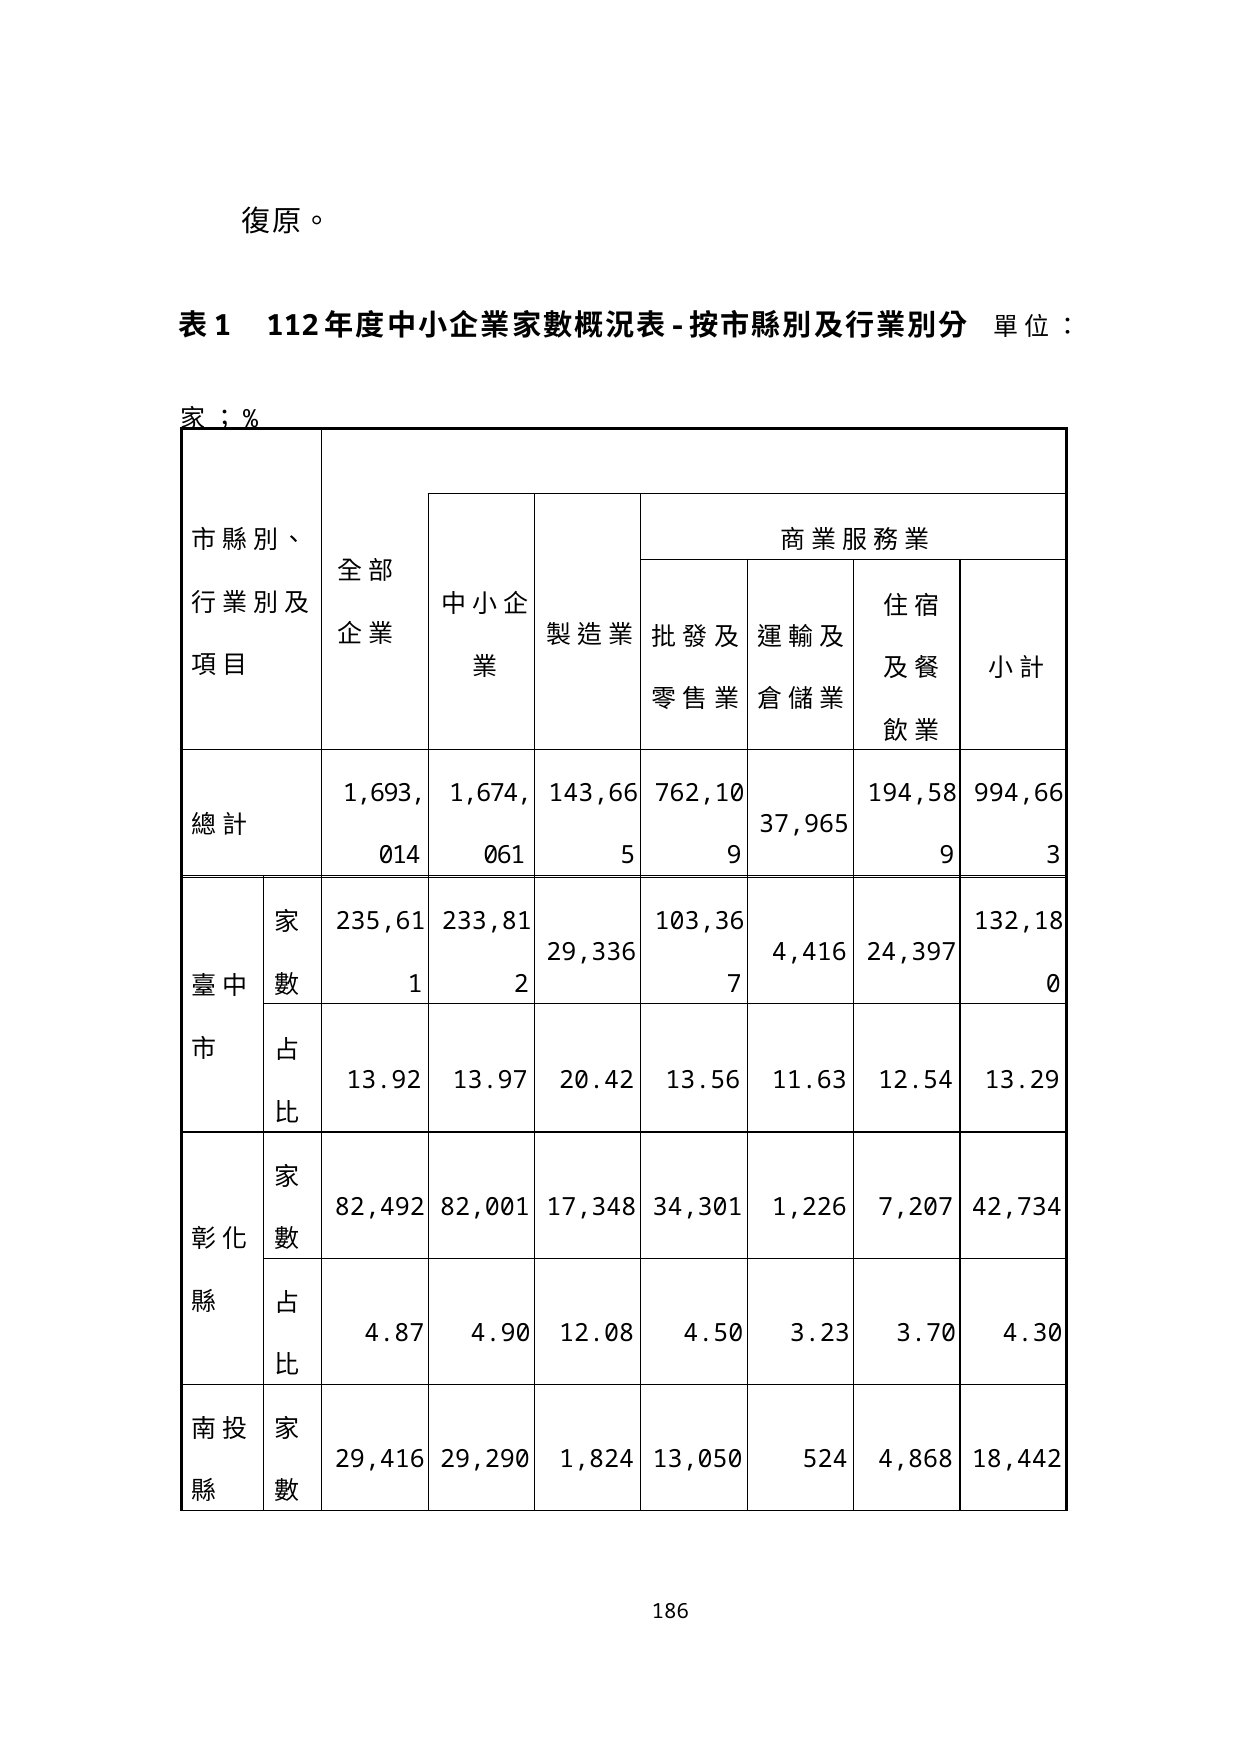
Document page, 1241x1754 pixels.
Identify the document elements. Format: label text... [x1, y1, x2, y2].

table_cell 82,492 [322, 1133, 428, 1257]
table_cell 1,824 [535, 1385, 640, 1509]
table_cell 家數 [264, 1385, 321, 1509]
table_cell 7,207 [854, 1133, 959, 1257]
table_cell 住宿及餐飲業 [854, 560, 959, 749]
table_cell 13.56 [641, 1004, 747, 1131]
table_cell 4.30 [961, 1259, 1065, 1383]
text 表1 112年度中小企業家數概況表-按市縣別及行業別分 單位：家；% [177, 240, 1063, 427]
table_cell 194,589 [854, 750, 959, 875]
table_cell 762,109 [641, 750, 747, 875]
table_cell 132,180 [961, 878, 1065, 1003]
table_cell 製造業 [535, 494, 640, 749]
table_cell 82,001 [429, 1133, 534, 1257]
table_cell 3.70 [854, 1259, 959, 1383]
table_cell 4.50 [641, 1259, 747, 1383]
table_cell 235,611 [322, 878, 428, 1003]
table_cell 18,442 [961, 1385, 1065, 1509]
table_cell 總計 [183, 750, 321, 875]
table_cell 12.08 [535, 1259, 640, 1383]
table_cell 4.87 [322, 1259, 428, 1383]
table_cell 4.90 [429, 1259, 534, 1383]
table_cell 103,367 [641, 878, 747, 1003]
table_cell 中小企業 [429, 494, 534, 749]
table_cell 24,397 [854, 878, 959, 1003]
table_cell 143,665 [535, 750, 640, 875]
table_cell 12.54 [854, 1004, 959, 1131]
table_cell 34,301 [641, 1133, 747, 1257]
table_cell 1,693,014 [322, 750, 428, 875]
table_cell 11.63 [748, 1004, 853, 1131]
table_cell 占比 [264, 1004, 321, 1131]
table_cell 家數 [264, 1133, 321, 1257]
table_cell 13.29 [961, 1004, 1065, 1131]
table_cell 524 [748, 1385, 853, 1509]
table_cell 3.23 [748, 1259, 853, 1383]
table_cell 29,416 [322, 1385, 428, 1509]
table_cell 彰化縣 [183, 1133, 263, 1383]
table_cell 占比 [264, 1259, 321, 1383]
table_cell 家數 [264, 878, 321, 1003]
table_cell 994,663 [961, 750, 1065, 875]
table_cell 4,868 [854, 1385, 959, 1509]
text 復原。 [236, 177, 1063, 240]
table_cell 13.97 [429, 1004, 534, 1131]
table_cell 批發及零售業 [641, 560, 747, 749]
table_cell 1,226 [748, 1133, 853, 1257]
table_header [428, 430, 1065, 493]
table_cell 1,674,061 [429, 750, 534, 875]
table_cell 42,734 [961, 1133, 1065, 1257]
table_cell 233,812 [429, 878, 534, 1003]
table_header 市縣別、行業別及項目 [183, 430, 321, 749]
table_cell 運輸及倉儲業 [748, 560, 853, 749]
table_cell 20.42 [535, 1004, 640, 1131]
table_cell 37,965 [748, 750, 853, 875]
table_cell 4,416 [748, 878, 853, 1003]
table_cell 南投縣 [183, 1385, 263, 1509]
table_cell 小計 [961, 560, 1065, 749]
table_cell 臺中市 [183, 878, 263, 1131]
table_cell 29,336 [535, 878, 640, 1003]
table_cell 29,290 [429, 1385, 534, 1509]
table_cell 13.92 [322, 1004, 428, 1131]
table_cell 13,050 [641, 1385, 747, 1509]
table_header 全部企業 [322, 430, 428, 749]
table_cell 17,348 [535, 1133, 640, 1257]
table_cell 商業服務業 [641, 494, 1065, 558]
